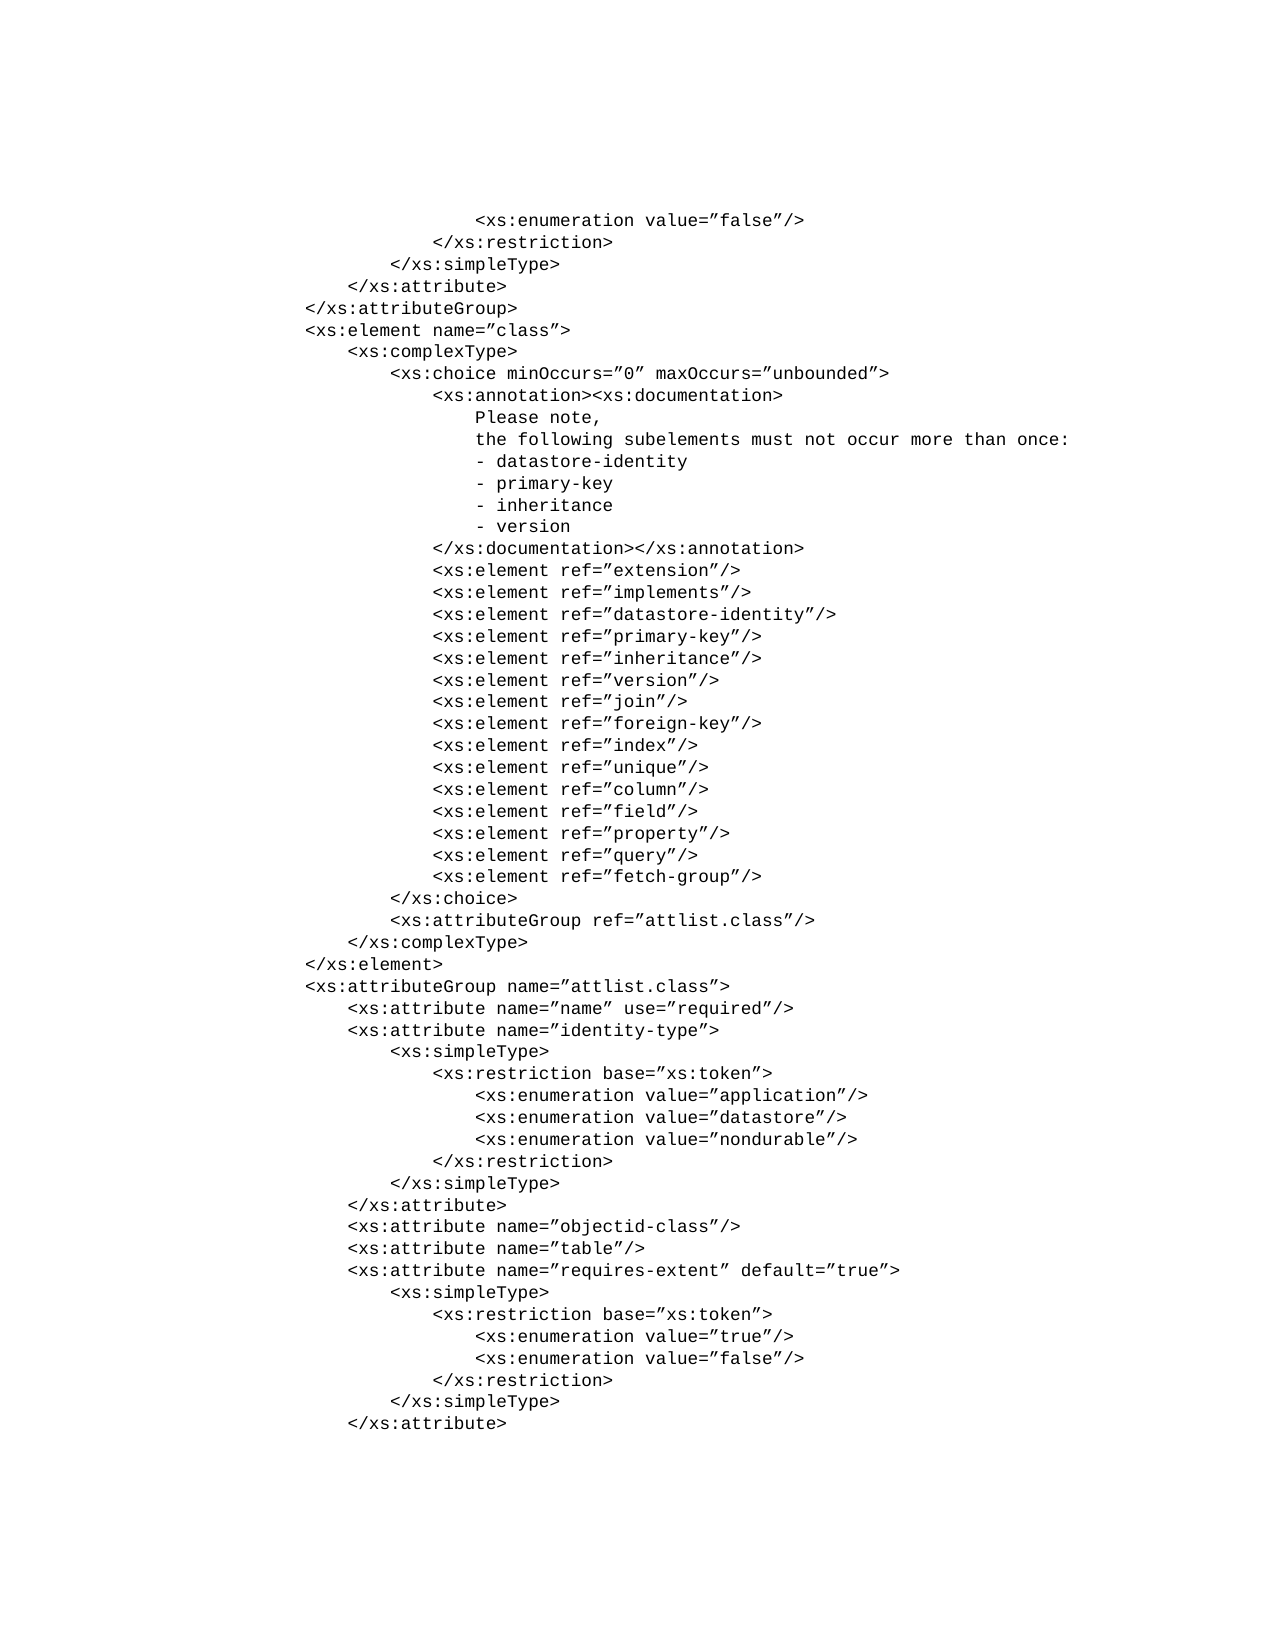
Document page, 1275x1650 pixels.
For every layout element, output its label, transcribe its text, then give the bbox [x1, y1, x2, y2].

text <xs:attribute name=”requires-extent” default=”true”> [262, 1260, 1125, 1282]
text <xs:element ref=”field”/> [262, 801, 1125, 822]
text <xs:element ref=”fetch-group”/> [262, 866, 1125, 888]
text </xs:complexType> [262, 932, 1125, 954]
text <xs:element ref=”column”/> [262, 779, 1125, 801]
text <xs:choice minOccurs=”0” maxOccurs=”unbounded”> [262, 363, 1125, 385]
text <xs:element ref=”implements”/> [262, 582, 1125, 604]
text the following subelements must not occur more than once: [262, 429, 1125, 451]
text <xs:element ref=”inheritance”/> [262, 647, 1125, 669]
text <xs:attribute name=”objectid-class”/> [262, 1216, 1125, 1238]
text <xs:element name=”class”> [262, 319, 1125, 341]
text <xs:annotation><xs:documentation> [262, 385, 1125, 407]
text <xs:element ref=”extension”/> [262, 560, 1125, 582]
text <xs:element ref=”query”/> [262, 844, 1125, 866]
text Please note, [262, 407, 1125, 429]
text <xs:element ref=”property”/> [262, 822, 1125, 844]
text <xs:enumeration value=”nondurable”/> [262, 1129, 1125, 1151]
text <xs:element ref=”version”/> [262, 669, 1125, 691]
text </xs:restriction> [262, 232, 1125, 254]
text <xs:restriction base=”xs:token”> [262, 1304, 1125, 1326]
text </xs:simpleType> [262, 1172, 1125, 1194]
text <xs:attributeGroup ref=”attlist.class”/> [262, 910, 1125, 932]
text <xs:element ref=”foreign-key”/> [262, 713, 1125, 735]
text </xs:attributeGroup> [262, 297, 1125, 319]
text - primary-key [262, 472, 1125, 494]
text <xs:attribute name=”table”/> [262, 1238, 1125, 1260]
text </xs:simpleType> [262, 254, 1125, 276]
text <xs:complexType> [262, 341, 1125, 363]
text <xs:enumeration value=”application”/> [262, 1085, 1125, 1107]
text </xs:choice> [262, 888, 1125, 910]
text <xs:element ref=”join”/> [262, 691, 1125, 713]
text - datastore-identity [262, 451, 1125, 472]
text - version [262, 516, 1125, 538]
text <xs:attribute name=”identity-type”> [262, 1019, 1125, 1041]
text <xs:enumeration value=”false”/> [262, 1347, 1125, 1369]
text <xs:restriction base=”xs:token”> [262, 1063, 1125, 1085]
text <xs:attributeGroup name=”attlist.class”> [262, 976, 1125, 997]
text </xs:attribute> [262, 276, 1125, 297]
text <xs:simpleType> [262, 1282, 1125, 1304]
text </xs:simpleType> [262, 1391, 1125, 1413]
text <xs:attribute name=”name” use=”required”/> [262, 997, 1125, 1019]
text <xs:enumeration value=”true”/> [262, 1326, 1125, 1347]
text - inheritance [262, 494, 1125, 516]
text <xs:enumeration value=”false”/> [262, 210, 1125, 232]
text <xs:enumeration value=”datastore”/> [262, 1107, 1125, 1129]
text </xs:attribute> [262, 1194, 1125, 1216]
text </xs:restriction> [262, 1369, 1125, 1391]
text </xs:documentation></xs:annotation> [262, 538, 1125, 560]
text <xs:simpleType> [262, 1041, 1125, 1063]
text </xs:restriction> [262, 1151, 1125, 1172]
text <xs:element ref=”primary-key”/> [262, 626, 1125, 647]
text </xs:attribute> [262, 1413, 1125, 1435]
text <xs:element ref=”datastore-identity”/> [262, 604, 1125, 626]
text <xs:element ref=”unique”/> [262, 757, 1125, 779]
text </xs:element> [262, 954, 1125, 976]
text <xs:element ref=”index”/> [262, 735, 1125, 757]
